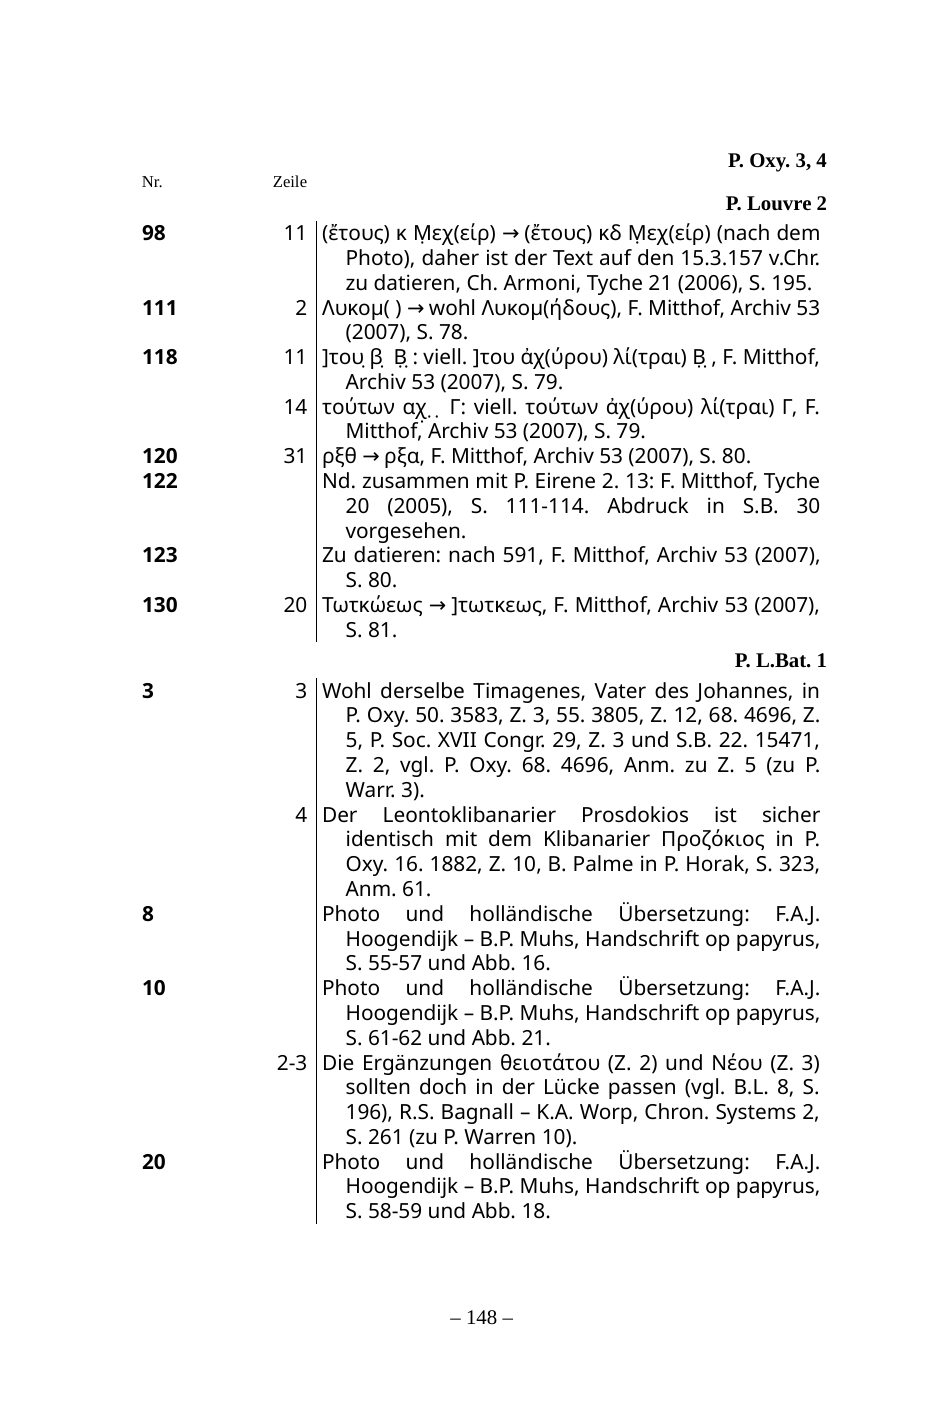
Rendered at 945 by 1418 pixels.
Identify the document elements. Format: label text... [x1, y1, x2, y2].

table_cell 122 [136, 469, 316, 543]
table_cell 31 [224, 444, 316, 469]
table_cell Die Ergänzungen θειοτάτου (Z. 2) und Νέου (Z. 3) sollten doch in der Lücke passen (vgl. B.L. 8, S. 196), R.S. Bagnall – K.A. Worp, Chron. Systems 2, S. 261 (zu P. Warren 10). [317, 1050, 827, 1149]
table_cell Photo und holländische Übersetzung: F.A.J. Hoogendijk – B.P. Muhs, Handschrift op papyrus, S. 55-57 und Abb. 16. [317, 901, 827, 976]
table_cell 2 [224, 295, 316, 345]
table_cell 111 [136, 295, 224, 345]
table_cell Τωτκώεως → ]τωτκεως, F. Mitthof, Archiv 53 (2007), S. 81. [317, 593, 827, 642]
table_cell τούτων αχ̣ ̣ ̣ Γ: viell. τούτων ἀχ(ύρου) λί(τραι) Γ, F. Mitthof, Archiv 53 (2007), S. 79. [317, 394, 827, 444]
table_cell Der Leontoklibanarier Prosdokios ist sicher identisch mit dem Klibanarier Προζόκιος in P. Oxy. 16. 1882, Z. 10, B. Palme in P. Horak, S. 323, Anm. 61. [317, 802, 827, 901]
table_cell 11 [224, 345, 316, 394]
table_cell 4 [224, 802, 316, 901]
table_cell Λυκομ( ) → wohl Λυκομ(ήδους), F. Mitthof, Archiv 53 (2007), S. 78. [317, 295, 827, 345]
table_cell [136, 1050, 224, 1149]
table_cell Photo und holländische Übersetzung: F.A.J. Hoogendijk – B.P. Muhs, Handschrift op papyrus, S. 61-62 und Abb. 21. [317, 976, 827, 1050]
table_cell Photo und holländische Übersetzung: F.A.J. Hoogendijk – B.P. Muhs, Handschrift op papyrus, S. 58-59 und Abb. 18. [317, 1149, 827, 1224]
table_cell 8 [136, 901, 316, 976]
table_header (ἔτους) κ Μ̣εχ(είρ) → (ἔτους) κδ Μ̣εχ(είρ) (nach dem Photo), daher ist der Text auf den 15.3.157 v.Chr. zu datieren, Ch. Armoni, Tyche 21 (2006), S. 195. [317, 221, 827, 295]
table_cell 20 [224, 593, 316, 642]
table_header 98 [136, 221, 224, 295]
table_cell 120 [136, 444, 224, 469]
table_cell 130 [136, 593, 224, 642]
table_cell 123 [136, 543, 316, 593]
table_header 3 [224, 678, 316, 802]
subtitle P. Louvre 2 [136, 191, 827, 215]
table_header 11 [224, 221, 316, 295]
table_header Wohl derselbe Timagenes, Vater des Johannes, in P. Oxy. 50. 3583, Z. 3, 55. 3805, Z. 12, 68. 4696, Z. 5, P. Soc. XVII Congr. 29, Z. 3 und S.B. 22. 15471, Z. 2, vgl. P. Oxy. 68. 4696, Anm. zu Z. 5 (zu P. Warr. 3). [317, 678, 827, 802]
table_cell Nd. zusammen mit P. Eirene 2. 13: F. Mitthof, Tyche 20 (2005), S. 111-114. Abdruck in S.B. 30 vorgesehen. [317, 469, 827, 543]
table_cell 20 [136, 1149, 316, 1224]
table_cell Zu datieren: nach 591, F. Mitthof, Archiv 53 (2007), S. 80. [317, 543, 827, 593]
table_cell [136, 394, 224, 444]
table_cell 118 [136, 345, 224, 394]
table_cell [136, 802, 224, 901]
table_cell 2-3 [224, 1050, 316, 1149]
table_cell 10 [136, 976, 316, 1050]
table_cell 14 [224, 394, 316, 444]
table_cell ]του ̣β ̣ Β̣ ̣: viell. ]του ἀχ(ύρου) λί(τραι) Β̣ ̣, F. Mitthof, Archiv 53 (2007), S. 79. [317, 345, 827, 394]
subtitle P. L.Bat. 1 [136, 648, 827, 672]
table_cell ρξθ → ρξα, F. Mitthof, Archiv 53 (2007), S. 80. [317, 444, 827, 469]
table_header 3 [136, 678, 224, 802]
